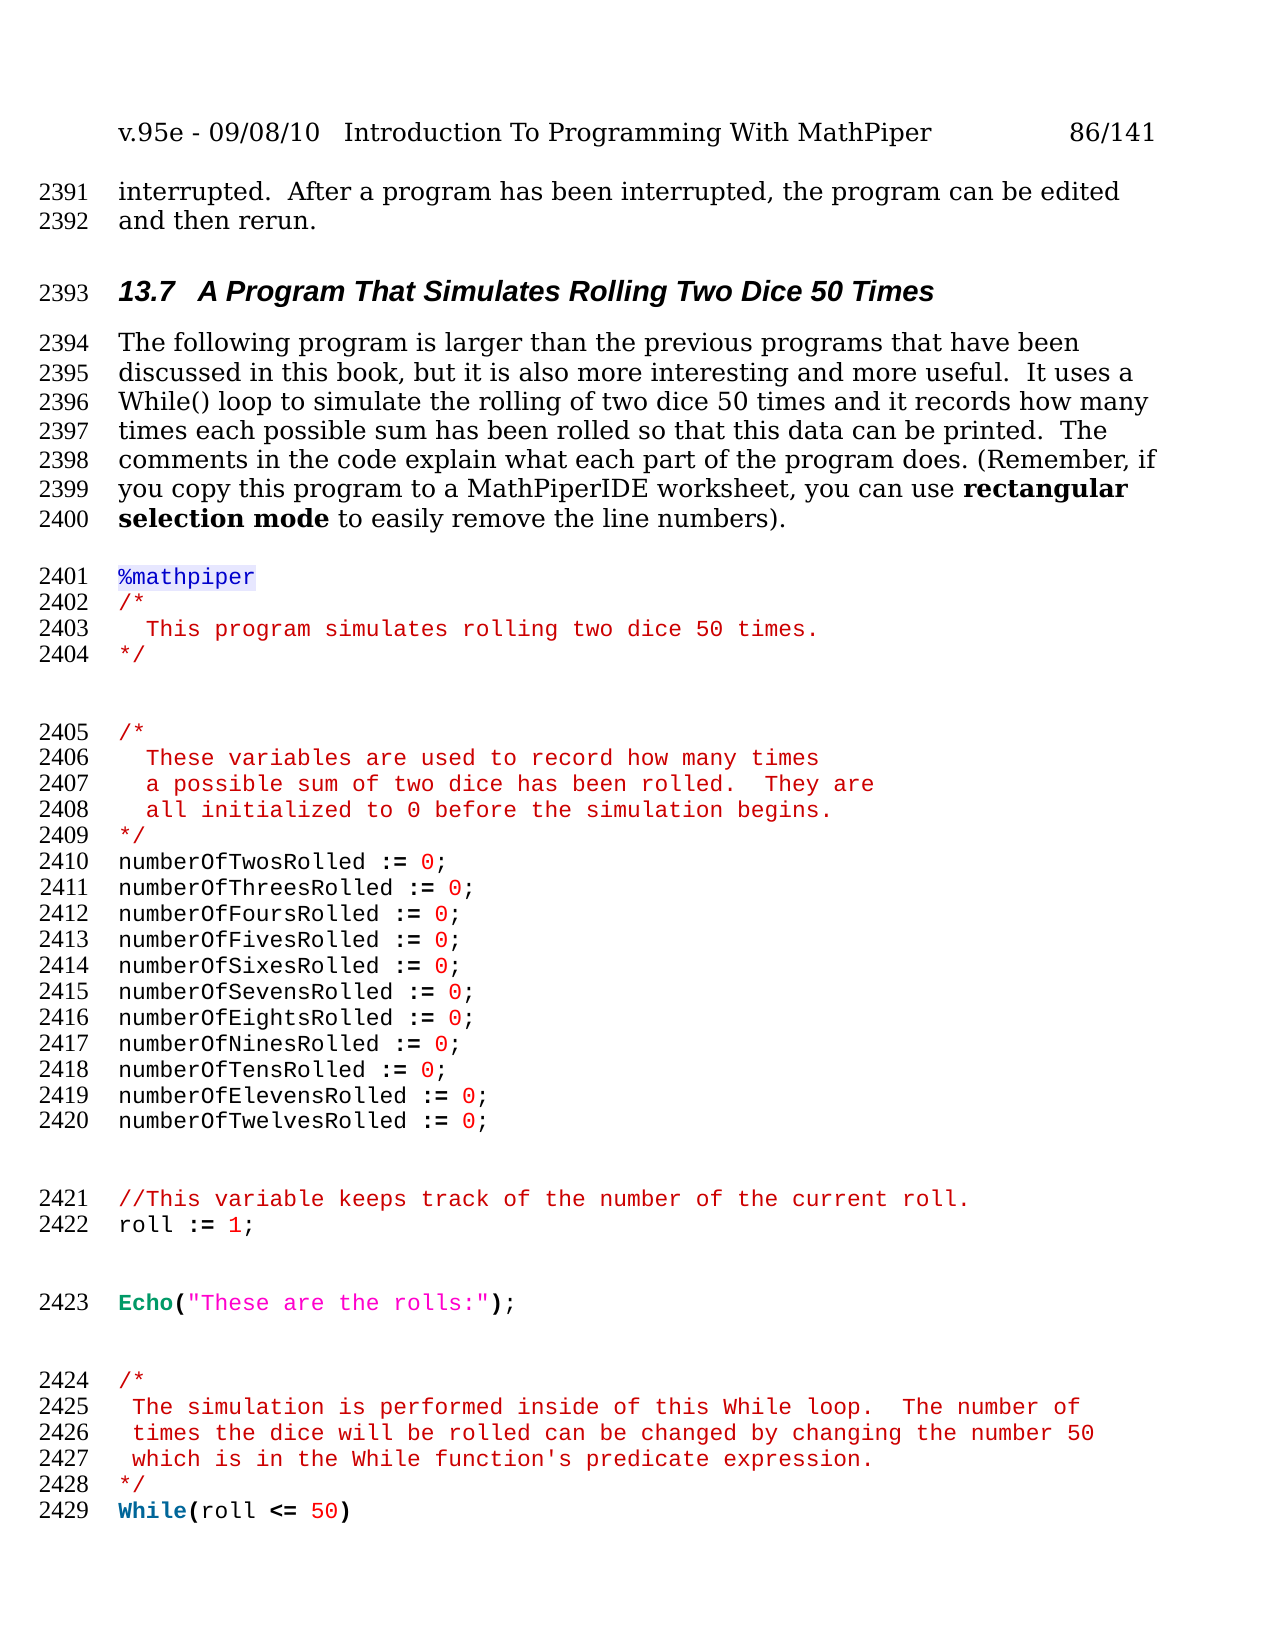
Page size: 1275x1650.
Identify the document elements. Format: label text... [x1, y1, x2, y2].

text numberOfTwelvesRolled := 0; [118, 1110, 1157, 1136]
text numberOfNinesRolled := 0; [118, 1032, 1157, 1058]
text times the dice will be rolled can be changed by changing the number 50 [118, 1421, 1157, 1447]
text numberOfThreesRolled := 0; [118, 876, 1157, 902]
text Echo("These are the rolls:"); [118, 1291, 1157, 1317]
text %mathpiper [118, 565, 1157, 591]
text numberOfTensRolled := 0; [118, 1058, 1157, 1084]
text all initialized to 0 before the simulation begins. [118, 799, 1157, 824]
text interrupted. After a program has been interrupted, the program can be edited and then rerun. [118, 177, 1157, 235]
text numberOfTwosRolled := 0; [118, 851, 1157, 876]
text This program simulates rolling two dice 50 times. [118, 617, 1157, 643]
text /* [118, 1369, 1157, 1395]
text roll := 1; [118, 1214, 1157, 1239]
text These variables are used to record how many times [118, 747, 1157, 773]
text numberOfSevensRolled := 0; [118, 980, 1157, 1006]
text The following program is larger than the previous programs that have been discussed in this book, but it is also more interesting and more useful. It uses a While() loop to simulate the rolling of two dice 50 times and it records how many times each possible sum has been rolled so that this data can be printed. The comments in the code explain what each part of the program does. (Remember, if you copy this program to a MathPiperIDE worksheet, you can use rectangular selection mode to easily remove the line numbers). [118, 329, 1157, 533]
text numberOfFoursRolled := 0; [118, 902, 1157, 928]
text While(roll <= 50) [118, 1499, 1157, 1525]
text /* [118, 591, 1157, 617]
text /* [118, 721, 1157, 747]
text which is in the While function's predicate expression. [118, 1447, 1157, 1473]
text numberOfElevensRolled := 0; [118, 1084, 1157, 1110]
subtitle A Program That Simulates Rolling Two Dice 50 Times [118, 274, 1157, 308]
text numberOfSixesRolled := 0; [118, 954, 1157, 980]
text */ [118, 1473, 1157, 1499]
text numberOfEightsRolled := 0; [118, 1006, 1157, 1032]
text a possible sum of two dice has been rolled. They are [118, 773, 1157, 799]
text The simulation is performed inside of this While loop. The number of [118, 1395, 1157, 1421]
text //This variable keeps track of the number of the current roll. [118, 1188, 1157, 1214]
text numberOfFivesRolled := 0; [118, 928, 1157, 954]
text */ [118, 643, 1157, 669]
text */ [118, 824, 1157, 851]
